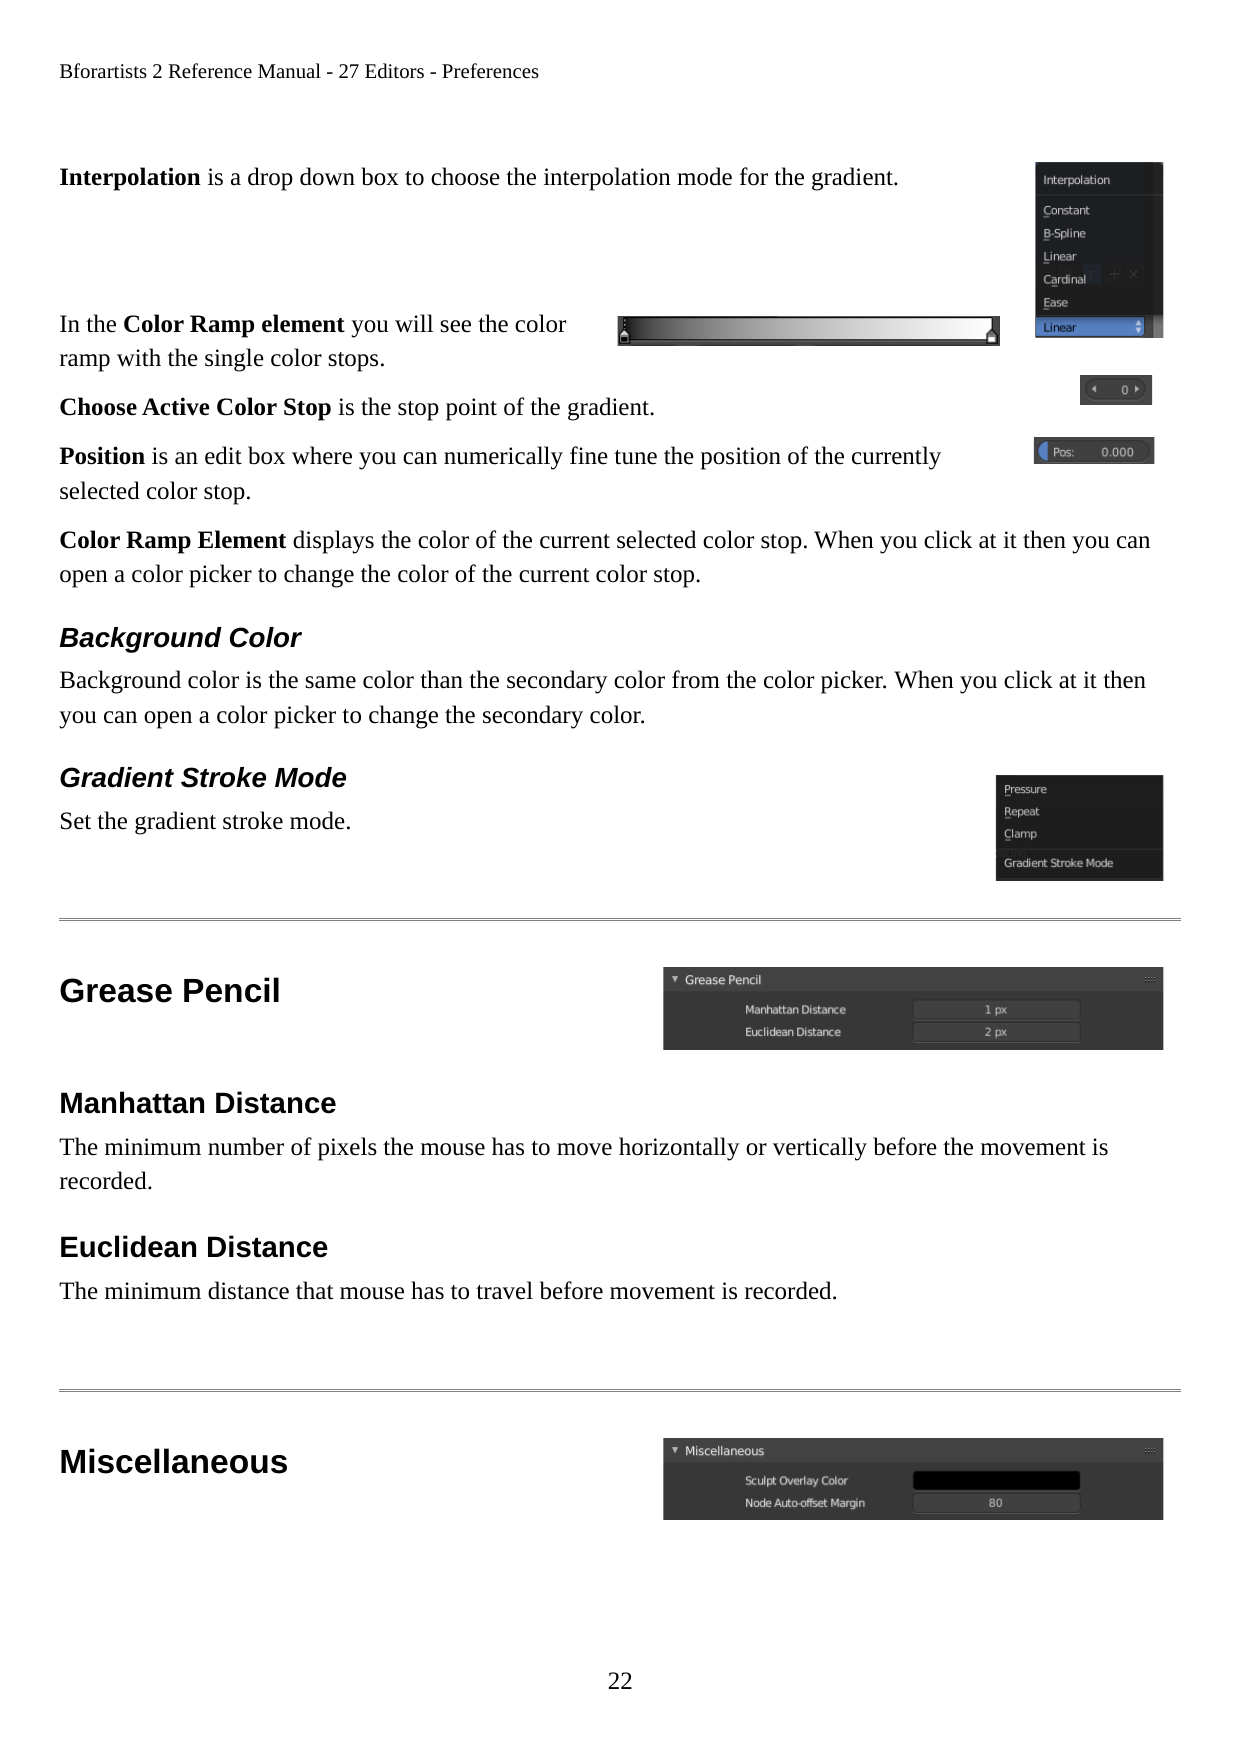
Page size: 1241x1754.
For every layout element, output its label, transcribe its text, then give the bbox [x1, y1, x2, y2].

subtitle Background Color [59, 621, 1181, 653]
text Position is an edit box where you can numerically fine tune the position of the currently selected color stop. [59, 441, 1181, 505]
picture [1035, 162, 1164, 338]
picture [617, 316, 1000, 346]
text Set the gradient stroke mode. [59, 806, 995, 834]
text The minimum number of pixels the mouse has to move horizontally or vertically before the movement is recorded. [59, 1132, 1181, 1195]
picture [663, 967, 1164, 1050]
subtitle Miscellaneous [59, 1441, 663, 1480]
text Interpolation is a drop down box to choose the interpolation mode for the gradient. [59, 162, 1035, 190]
picture [995, 775, 1164, 881]
text Choose Active Color Stop is the stop point of the gradient. [59, 392, 1181, 421]
picture [1033, 437, 1155, 464]
picture [663, 1438, 1164, 1520]
subtitle Grease Pencil [59, 971, 663, 1009]
text In the Color Ramp element you will see the color ramp with the single color stops. [59, 309, 1181, 372]
text The minimum distance that mouse has to travel before movement is recorded. [59, 1276, 1181, 1305]
subtitle [1164, 1441, 1181, 1480]
text Background color is the same color than the secondary color from the color picker. When you click at it then you can open a color picker to change the secondary color. [59, 665, 1181, 729]
subtitle [1164, 971, 1181, 1009]
subtitle Euclidean Distance [59, 1230, 1181, 1264]
subtitle Gradient Stroke Mode [59, 761, 1181, 793]
subtitle Manhattan Distance [59, 1086, 1181, 1119]
text Color Ramp Element displays the color of the current selected color stop. When you click at it then you can open a color picker to change the color of the current color stop. [59, 525, 1181, 588]
picture [1080, 375, 1153, 405]
